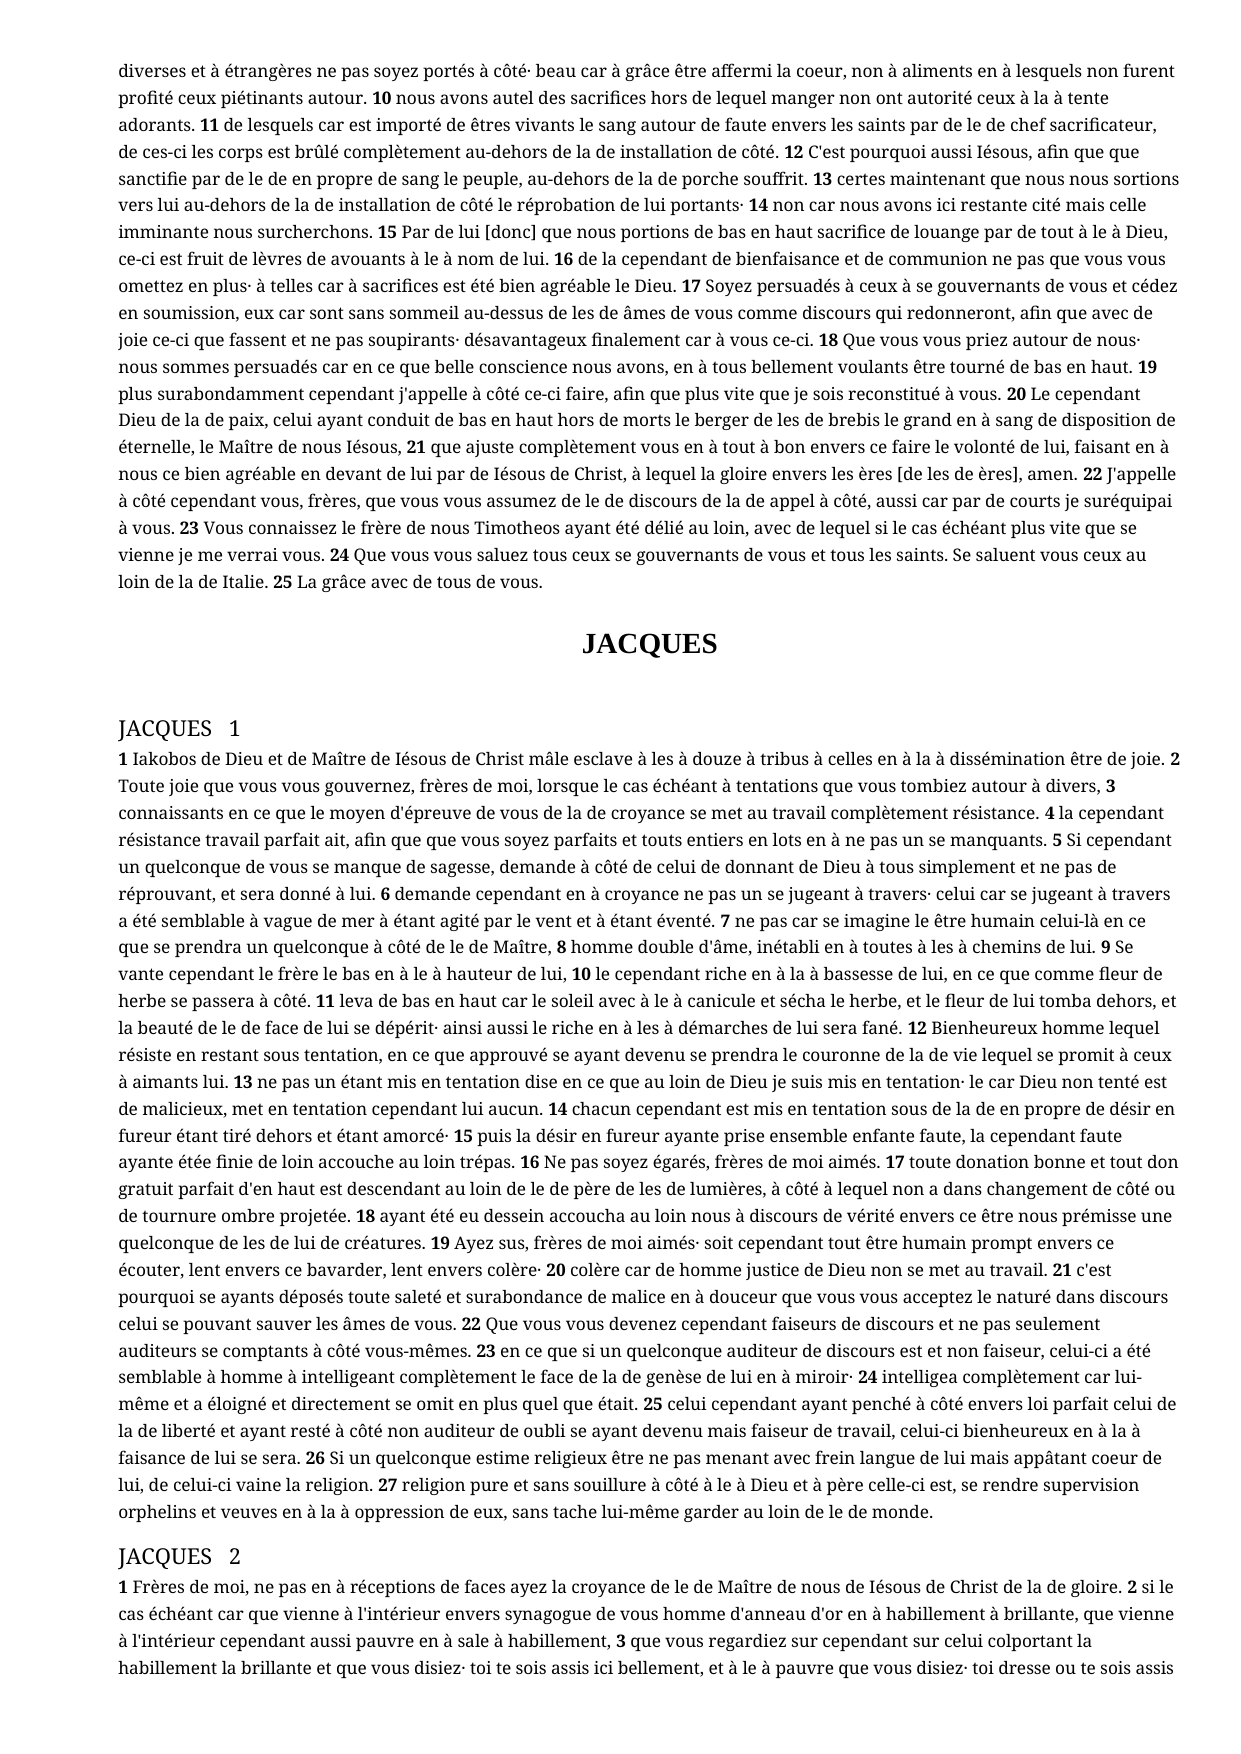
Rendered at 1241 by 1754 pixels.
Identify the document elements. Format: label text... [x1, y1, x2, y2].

text JACQUES 2 [118, 1541, 1181, 1571]
text diverses et à étrangères ne pas soyez portés à côté· beau car à grâce être affermi la coeur, non à aliments en à lesquels non furent profité ceux piétinants autour. 10 nous avons autel des sacrifices hors de lequel manger non ont autorité ceux à la à tente adorants. 11 de lesquels car est importé de êtres vivants le sang autour de faute envers les saints par de le de chef sacrificateur, de ces-ci les corps est brûlé complètement au-dehors de la de installation de côté. 12 C'est pourquoi aussi Iésous, afin que que sanctifie par de le de en propre de sang le peuple, au-dehors de la de porche souffrit. 13 certes maintenant que nous nous sortions vers lui au-dehors de la de installation de côté le réprobation de lui portants· 14 non car nous avons ici restante cité mais celle imminante nous surcherchons. 15 Par de lui [donc] que nous portions de bas en haut sacrifice de louange par de tout à le à Dieu, ce-ci est fruit de lèvres de avouants à le à nom de lui. 16 de la cependant de bienfaisance et de communion ne pas que vous vous omettez en plus· à telles car à sacrifices est été bien agréable le Dieu. 17 Soyez persuadés à ceux à se gouvernants de vous et cédez en soumission, eux car sont sans sommeil au-dessus de les de âmes de vous comme discours qui redonneront, afin que avec de joie ce-ci que fassent et ne pas soupirants· désavantageux finalement car à vous ce-ci. 18 Que vous vous priez autour de nous· nous sommes persuadés car en ce que belle conscience nous avons, en à tous bellement voulants être tourné de bas en haut. 19 plus surabondamment cependant j'appelle à côté ce-ci faire, afin que plus vite que je sois reconstitué à vous. 20 Le cependant Dieu de la de paix, celui ayant conduit de bas en haut hors de morts le berger de les de brebis le grand en à sang de disposition de éternelle, le Maître de nous Iésous, 21 que ajuste complètement vous en à tout à bon envers ce faire le volonté de lui, faisant en à nous ce bien agréable en devant de lui par de Iésous de Christ, à lequel la gloire envers les ères [de les de ères], amen. 22 J'appelle à côté cependant vous, frères, que vous vous assumez de le de discours de la de appel à côté, aussi car par de courts je suréquipai à vous. 23 Vous connaissez le frère de nous Timotheos ayant été délié au loin, avec de lequel si le cas échéant plus vite que se vienne je me verrai vous. 24 Que vous vous saluez tous ceux se gouvernants de vous et tous les saints. Se saluent vous ceux au loin de la de Italie. 25 La grâce avec de tous de vous. [118, 59, 1181, 593]
text 1 Frères de moi, ne pas en à réceptions de faces ayez la croyance de le de Maître de nous de Iésous de Christ de la de gloire. 2 si le cas échéant car que vienne à l'intérieur envers synagogue de vous homme d'anneau d'or en à habillement à brillante, que vienne à l'intérieur cependant aussi pauvre en à sale à habillement, 3 que vous regardiez sur cependant sur celui colportant la habillement la brillante et que vous disiez· toi te sois assis ici bellement, et à le à pauvre que vous disiez· toi dresse ou te sois assis [118, 1576, 1181, 1679]
subtitle JACQUES [118, 626, 1181, 659]
text 1 Iakobos de Dieu et de Maître de Iésous de Christ mâle esclave à les à douze à tribus à celles en à la à dissémination être de joie. 2 Toute joie que vous vous gouvernez, frères de moi, lorsque le cas échéant à tentations que vous tombiez autour à divers, 3 connaissants en ce que le moyen d'épreuve de vous de la de croyance se met au travail complètement résistance. 4 la cependant résistance travail parfait ait, afin que que vous soyez parfaits et touts entiers en lots en à ne pas un se manquants. 5 Si cependant un quelconque de vous se manque de sagesse, demande à côté de celui de donnant de Dieu à tous simplement et ne pas de réprouvant, et sera donné à lui. 6 demande cependant en à croyance ne pas un se jugeant à travers· celui car se jugeant à travers a été semblable à vague de mer à étant agité par le vent et à étant éventé. 7 ne pas car se imagine le être humain celui-là en ce que se prendra un quelconque à côté de le de Maître, 8 homme double d'âme, inétabli en à toutes à les à chemins de lui. 9 Se vante cependant le frère le bas en à le à hauteur de lui, 10 le cependant riche en à la à bassesse de lui, en ce que comme fleur de herbe se passera à côté. 11 leva de bas en haut car le soleil avec à le à canicule et sécha le herbe, et le fleur de lui tomba dehors, et la beauté de le de face de lui se dépérit· ainsi aussi le riche en à les à démarches de lui sera fané. 12 Bienheureux homme lequel résiste en restant sous tentation, en ce que approuvé se ayant devenu se prendra le couronne de la de vie lequel se promit à ceux à aimants lui. 13 ne pas un étant mis en tentation dise en ce que au loin de Dieu je suis mis en tentation· le car Dieu non tenté est de malicieux, met en tentation cependant lui aucun. 14 chacun cependant est mis en tentation sous de la de en propre de désir en fureur étant tiré dehors et étant amorcé· 15 puis la désir en fureur ayante prise ensemble enfante faute, la cependant faute ayante étée finie de loin accouche au loin trépas. 16 Ne pas soyez égarés, frères de moi aimés. 17 toute donation bonne et tout don gratuit parfait d'en haut est descendant au loin de le de père de les de lumières, à côté à lequel non a dans changement de côté ou de tournure ombre projetée. 18 ayant été eu dessein accoucha au loin nous à discours de vérité envers ce être nous prémisse une quelconque de les de lui de créatures. 19 Ayez sus, frères de moi aimés· soit cependant tout être humain prompt envers ce écouter, lent envers ce bavarder, lent envers colère· 20 colère car de homme justice de Dieu non se met au travail. 21 c'est pourquoi se ayants déposés toute saleté et surabondance de malice en à douceur que vous vous acceptez le naturé dans discours celui se pouvant sauver les âmes de vous. 22 Que vous vous devenez cependant faiseurs de discours et ne pas seulement auditeurs se comptants à côté vous-mêmes. 23 en ce que si un quelconque auditeur de discours est et non faiseur, celui-ci a été semblable à homme à intelligeant complètement le face de la de genèse de lui en à miroir· 24 intelligea complètement car lui-même et a éloigné et directement se omit en plus quel que était. 25 celui cependant ayant penché à côté envers loi parfait celui de la de liberté et ayant resté à côté non auditeur de oubli se ayant devenu mais faiseur de travail, celui-ci bienheureux en à la à faisance de lui se sera. 26 Si un quelconque estime religieux être ne pas menant avec frein langue de lui mais appâtant coeur de lui, de celui-ci vaine la religion. 27 religion pure et sans souillure à côté à le à Dieu et à père celle-ci est, se rendre supervision orphelins et veuves en à la à oppression de eux, sans tache lui-même garder au loin de le de monde. [118, 747, 1181, 1523]
text JACQUES 1 [118, 713, 1181, 743]
